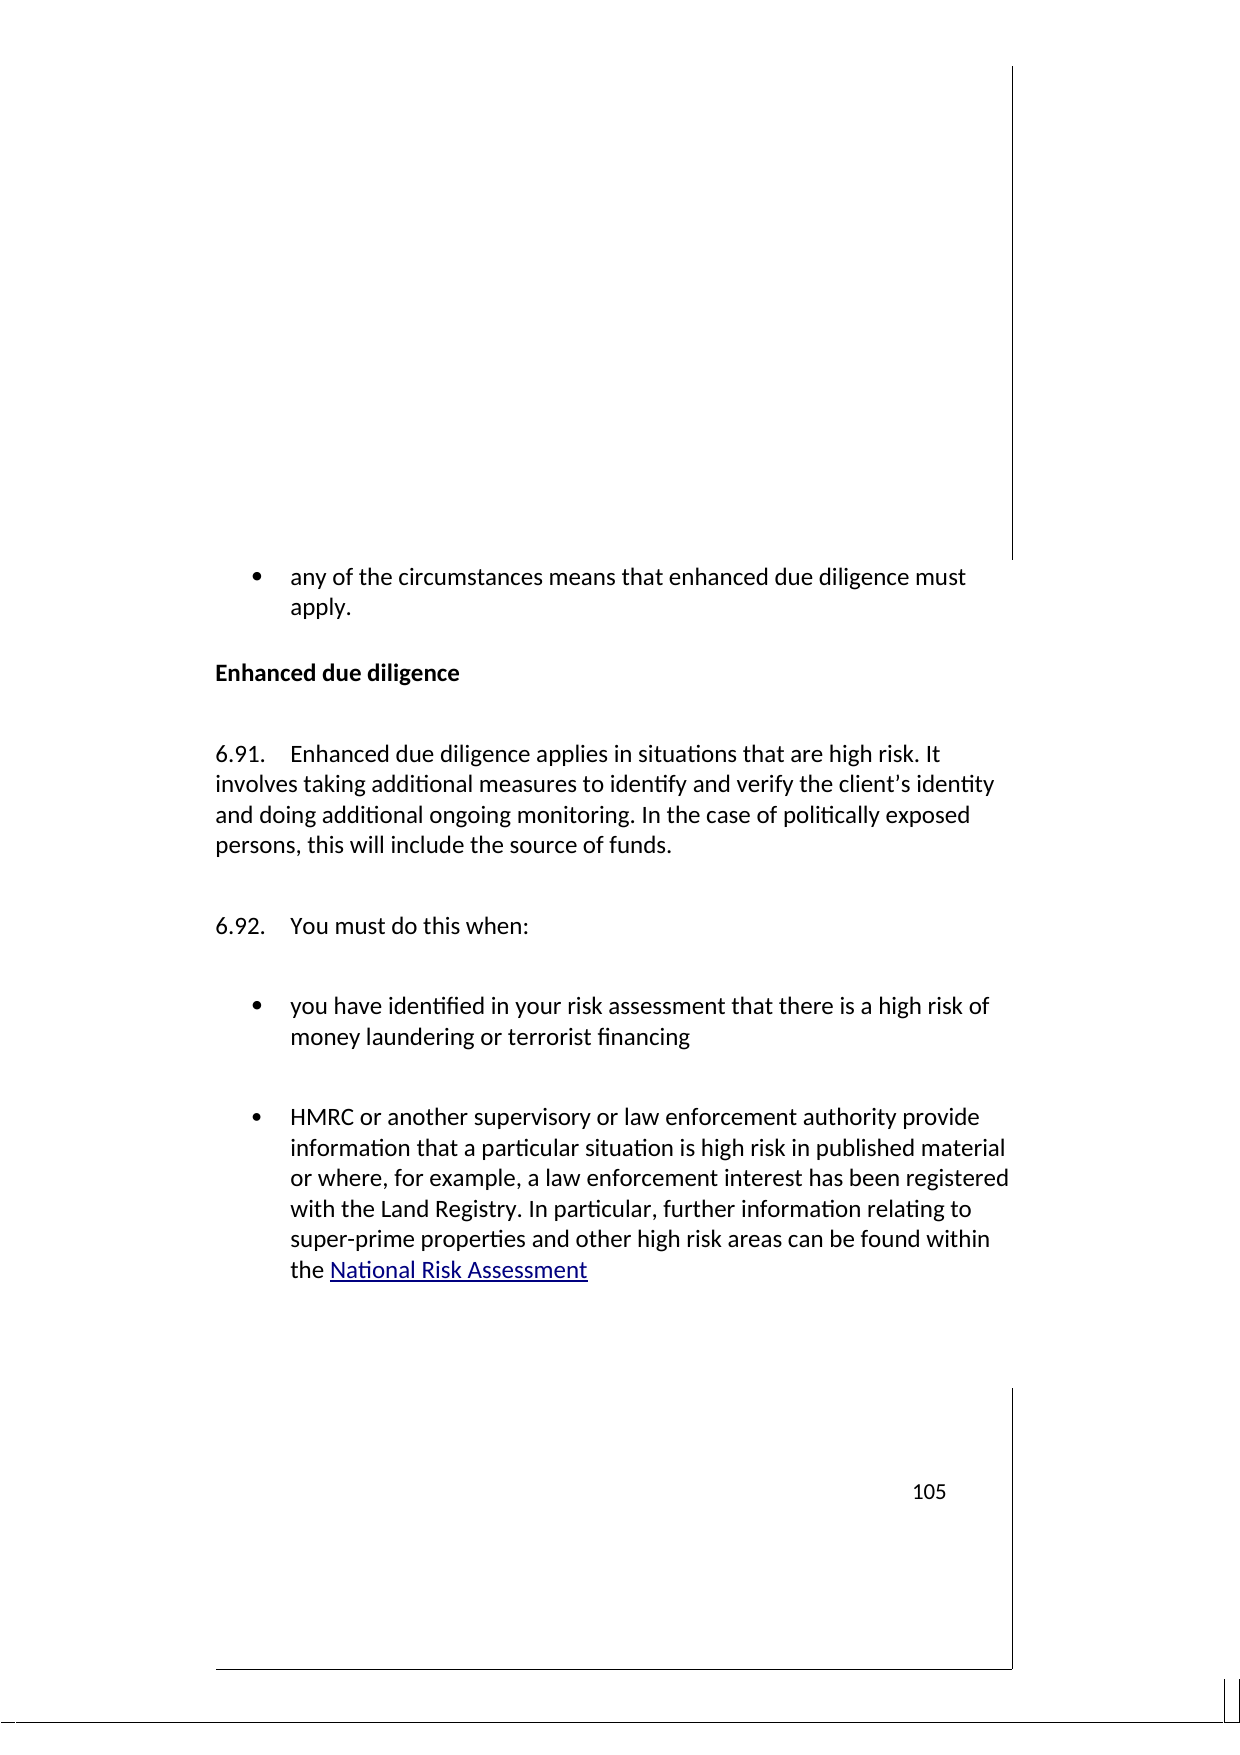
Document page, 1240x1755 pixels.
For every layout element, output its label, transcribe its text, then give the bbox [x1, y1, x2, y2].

list any of the circumstances means that enhanced due diligence must apply. [253, 561, 1012, 622]
list You must do this when: [215, 910, 1012, 941]
list Enhanced due diligence applies in situations that are high risk. It involves taking additional measures to identify and verify the client’s identity and doing additional ongoing monitoring. In the case of politically exposed persons, this will include the source of funds. [215, 738, 1012, 860]
list you have identified in your risk assessment that there is a high risk of money laundering or terrorist financing [253, 991, 1012, 1052]
list HMRC or another supervisory or law enforcement authority provide information that a particular situation is high risk in published material or where, for example, a law enforcement interest has been registered with the Land Registry. In particular, further information relating to super-prime properties and other high risk areas can be found within the National Risk Assessment [253, 1102, 1012, 1285]
subtitle Enhanced due diligence [215, 657, 1012, 688]
